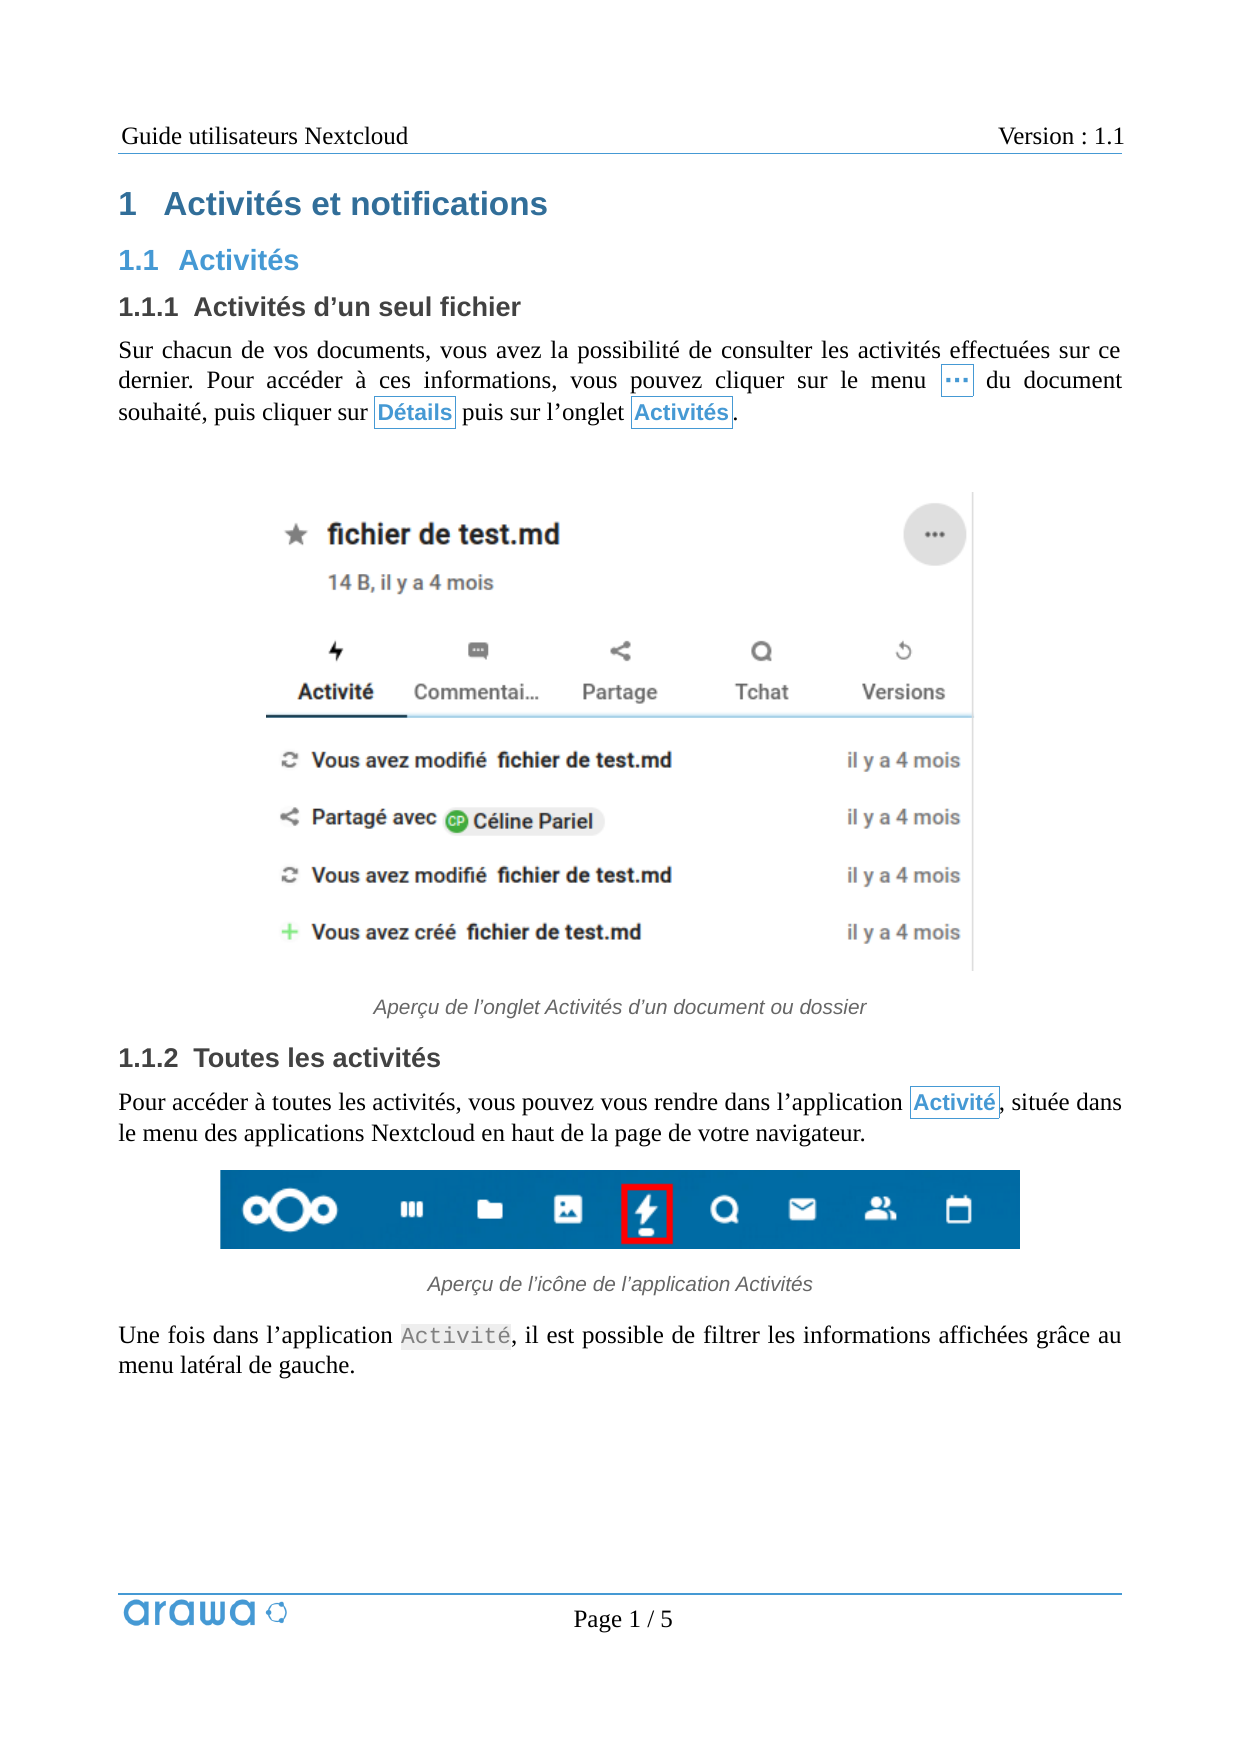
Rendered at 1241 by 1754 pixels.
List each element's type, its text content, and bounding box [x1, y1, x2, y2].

picture [943, 1192, 973, 1223]
picture [854, 1205, 864, 1233]
picture [595, 1220, 613, 1244]
picture [740, 1198, 818, 1249]
subtitle Activités d’un seul fichier [118, 291, 1122, 322]
text Sur chacun de vos documents, vous avez la possibilité de consulter les activités effectuées sur ce dernier. Pour accéder à ces informations, vous pouvez cliquer sur le menu ⋅⋅⋅ du document souhaité, puis cliquer sur Détails puis sur l’onglet Activités. [118, 335, 1122, 428]
picture [726, 1172, 737, 1179]
picture [1004, 1192, 1009, 1202]
subtitle Toutes les activités [118, 1042, 1122, 1073]
picture [907, 1181, 929, 1192]
picture [978, 1179, 1020, 1214]
picture [121, 1597, 290, 1628]
picture [881, 1183, 907, 1190]
picture [266, 492, 975, 971]
picture [360, 1243, 377, 1249]
picture [699, 1170, 710, 1182]
subtitle Activités [118, 243, 1122, 277]
picture [959, 1173, 974, 1188]
picture [832, 1239, 839, 1245]
picture [518, 1173, 530, 1198]
picture [220, 1170, 511, 1249]
picture [817, 1227, 826, 1249]
subtitle Activités et notifications [118, 184, 1122, 222]
picture [865, 1194, 912, 1231]
text Une fois dans l’application Activité, il est possible de filtrer les informations affichées grâce au menu latéral de gauche. [118, 1320, 1122, 1379]
picture [548, 1172, 593, 1249]
picture [915, 1203, 936, 1208]
picture [591, 1170, 601, 1177]
text Pour accéder à toutes les activités, vous pouvez vous rendre dans l’application Activité, située dans le menu des applications Nextcloud en haut de la page de votre navigateur. [118, 1086, 1122, 1147]
text Aperçu de l’icône de l’application Activités [118, 1272, 1122, 1296]
picture [981, 1194, 996, 1209]
picture [591, 1179, 601, 1201]
picture [547, 1170, 571, 1177]
picture [906, 1170, 918, 1179]
picture [711, 1195, 738, 1223]
text Aperçu de l’onglet Activités d’un document ou dossier [118, 994, 1122, 1018]
picture [818, 1183, 880, 1205]
picture [934, 1173, 962, 1187]
picture [979, 1205, 984, 1214]
picture [614, 1170, 698, 1244]
